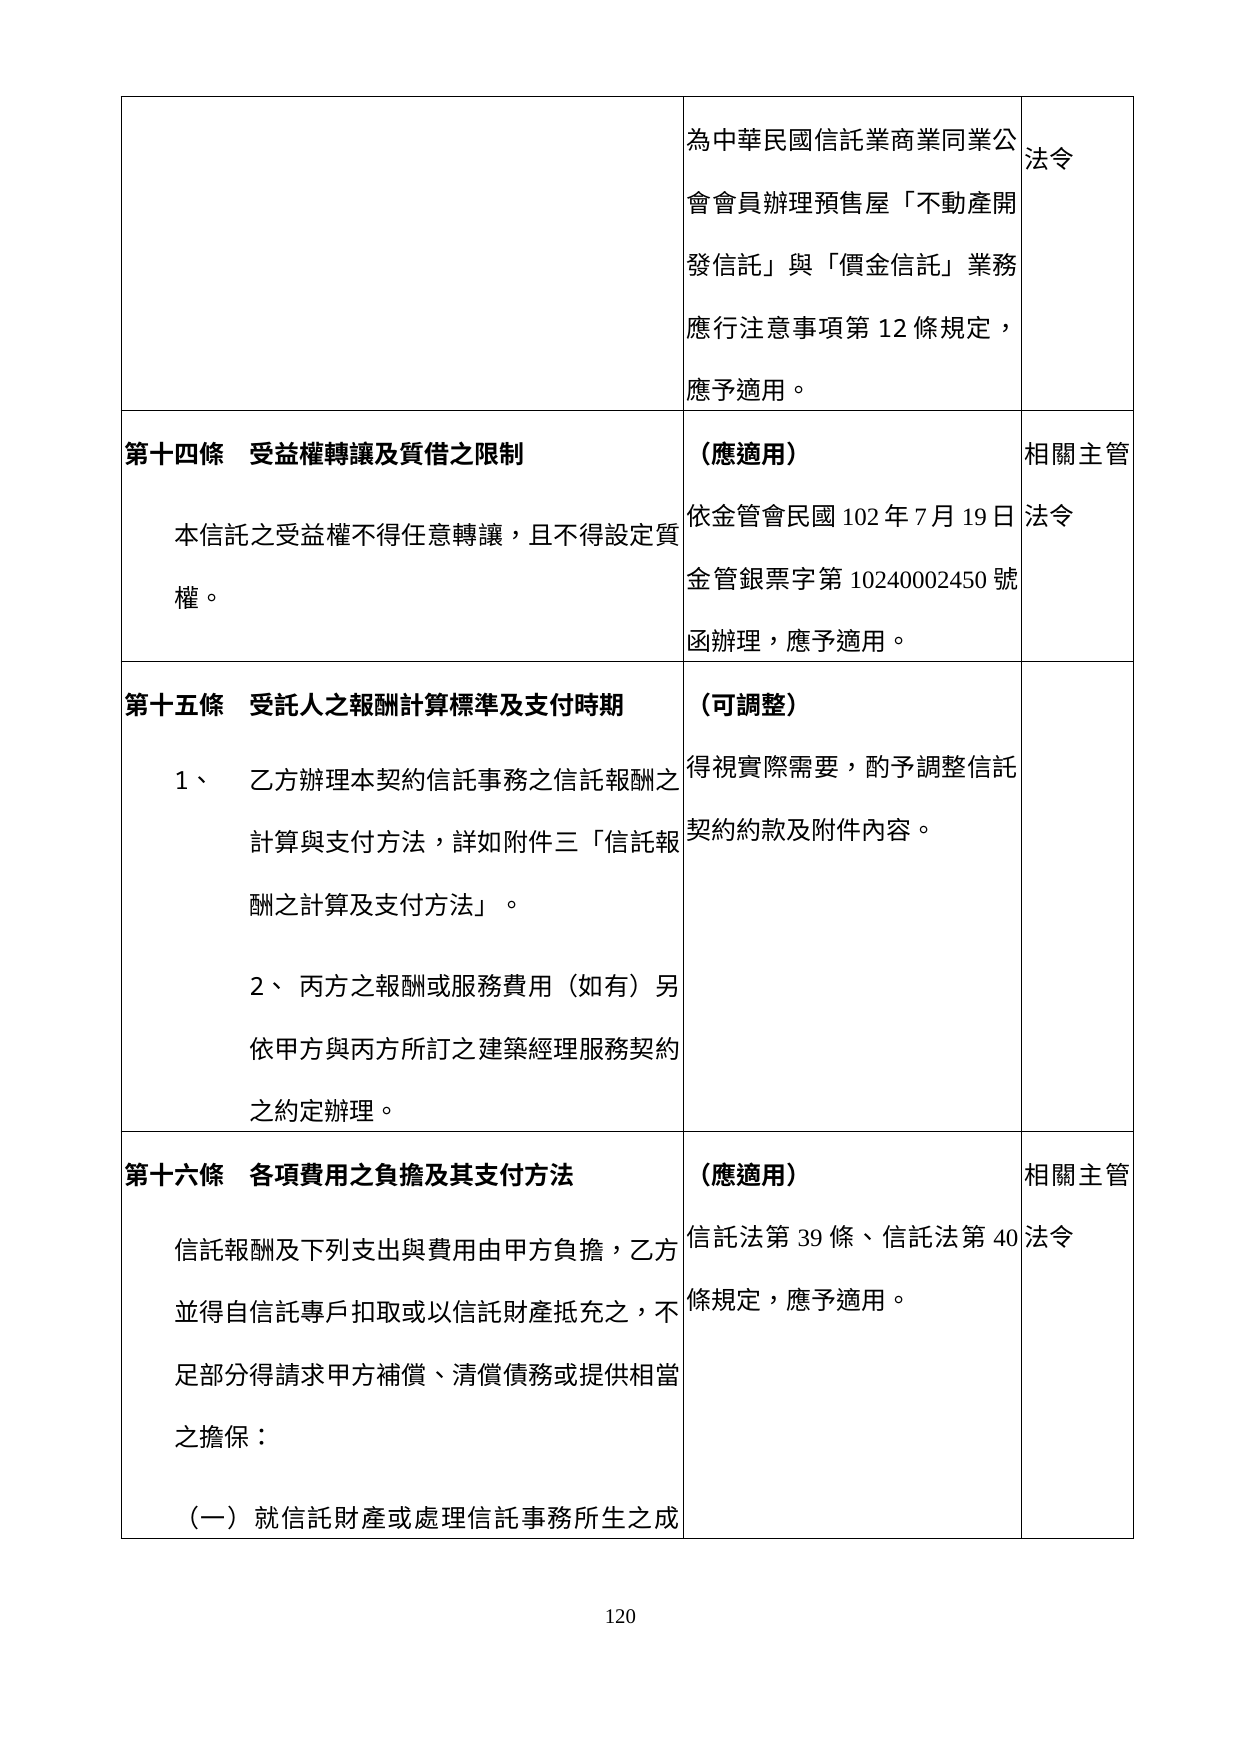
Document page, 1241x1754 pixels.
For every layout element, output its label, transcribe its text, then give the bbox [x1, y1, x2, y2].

table_cell 相關主管法令 [1022, 411, 1133, 661]
table_cell 法令 [1022, 97, 1133, 410]
table_cell 第十四條 受益權轉讓及質借之限制 本信託之受益權不得任意轉讓，且不得設定質權。 [122, 411, 683, 661]
table_cell [122, 97, 683, 410]
table_cell （應適用） 信託法第39條、信託法第40條規定，應予適用。 [684, 1132, 1021, 1538]
table_cell [1022, 662, 1133, 1131]
table_cell （可調整） 得視實際需要，酌予調整信託契約約款及附件內容。 [684, 662, 1021, 1131]
table_cell 相關主管法令 [1022, 1132, 1133, 1538]
table_cell （應適用） 依金管會民國102年7月19日 金管銀票字第10240002450號函辦理，應予適用。 [684, 411, 1021, 661]
table_cell 為中華民國信託業商業同業公會會員辦理預售屋「不動產開發信託」與「價金信託」業務應行注意事項第12條規定，應予適用。 [684, 97, 1021, 410]
table_cell 第十六條 各項費用之負擔及其支付方法 信託報酬及下列支出與費用由甲方負擔，乙方並得自信託專戶扣取或以信託財產抵充之，不足部分得請求甲方補償、清償債務或提供相當之擔保： （一）就信託財產或處理信託事務所生之成 [122, 1132, 683, 1538]
table_cell 第十五條 受託人之報酬計算標準及支付時期 乙方辦理本契約信託事務之信託報酬之計算與支付方法，詳如附件三「信託報酬之計算及支付方法」。 丙方之報酬或服務費用（如有）另依甲方與丙方所訂之建築經理服務契約之約定辦理。 [122, 662, 683, 1131]
